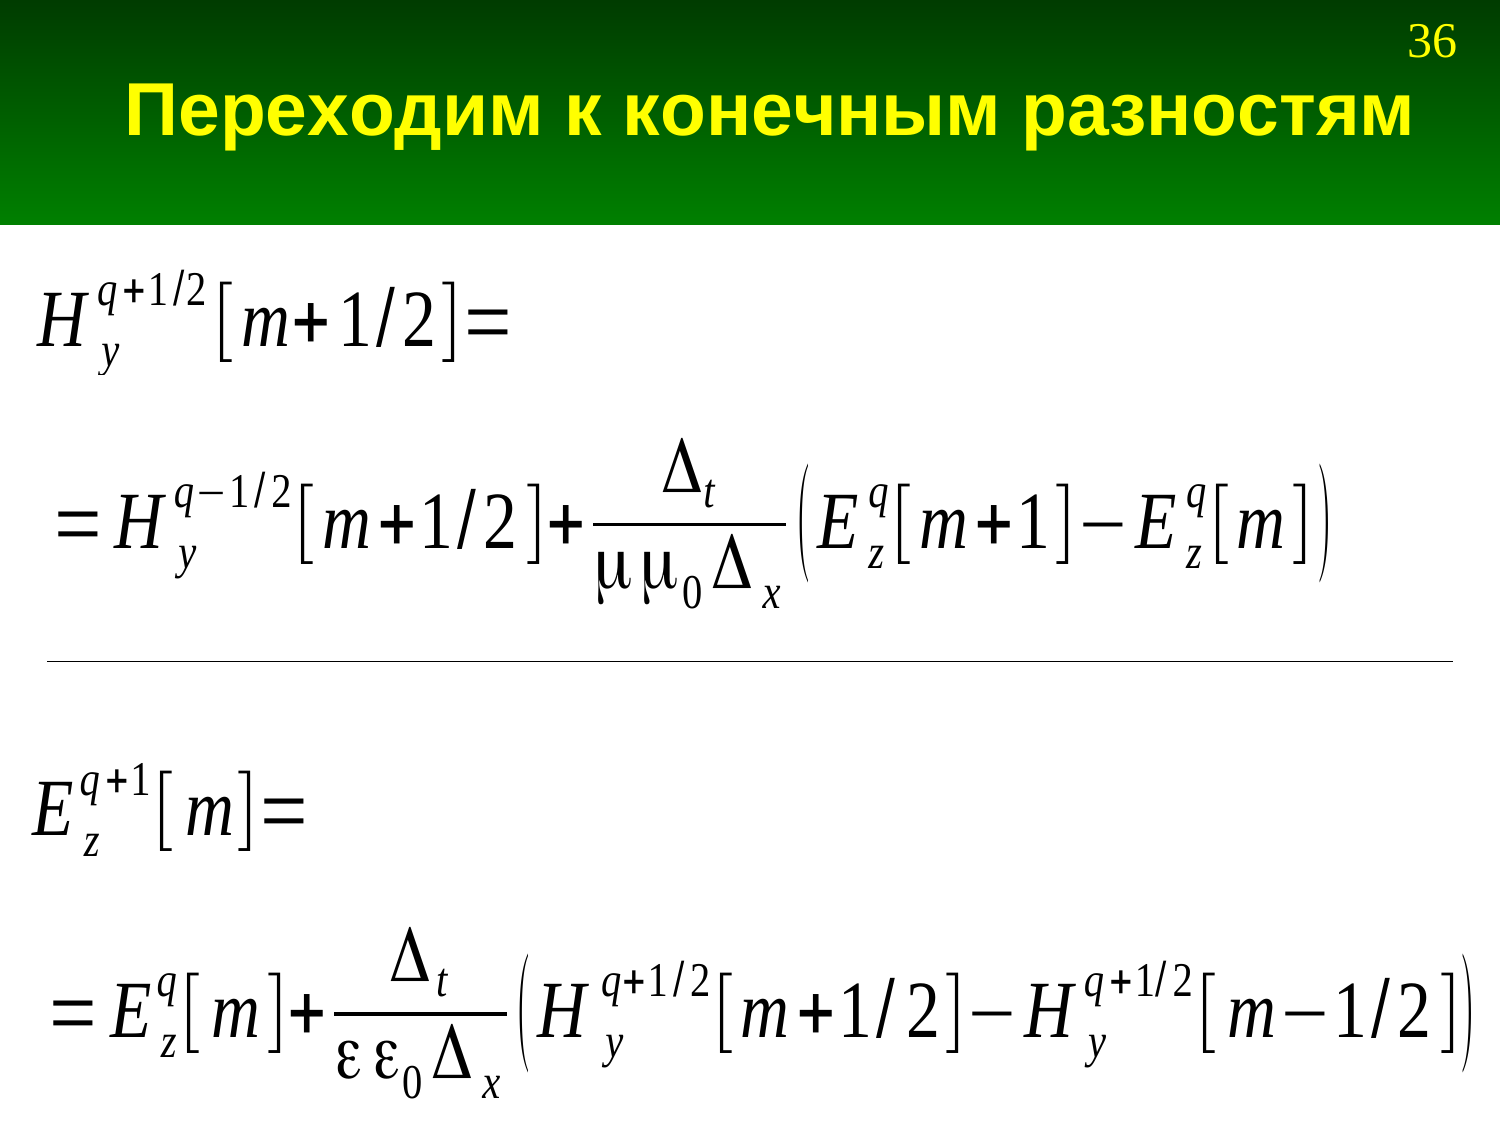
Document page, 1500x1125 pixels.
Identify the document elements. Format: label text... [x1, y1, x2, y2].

chart [34, 431, 1347, 621]
chart [29, 920, 1492, 1111]
chart [16, 259, 534, 375]
title Переходим к конечным разностям [100, 7, 1441, 204]
chart [11, 749, 329, 865]
